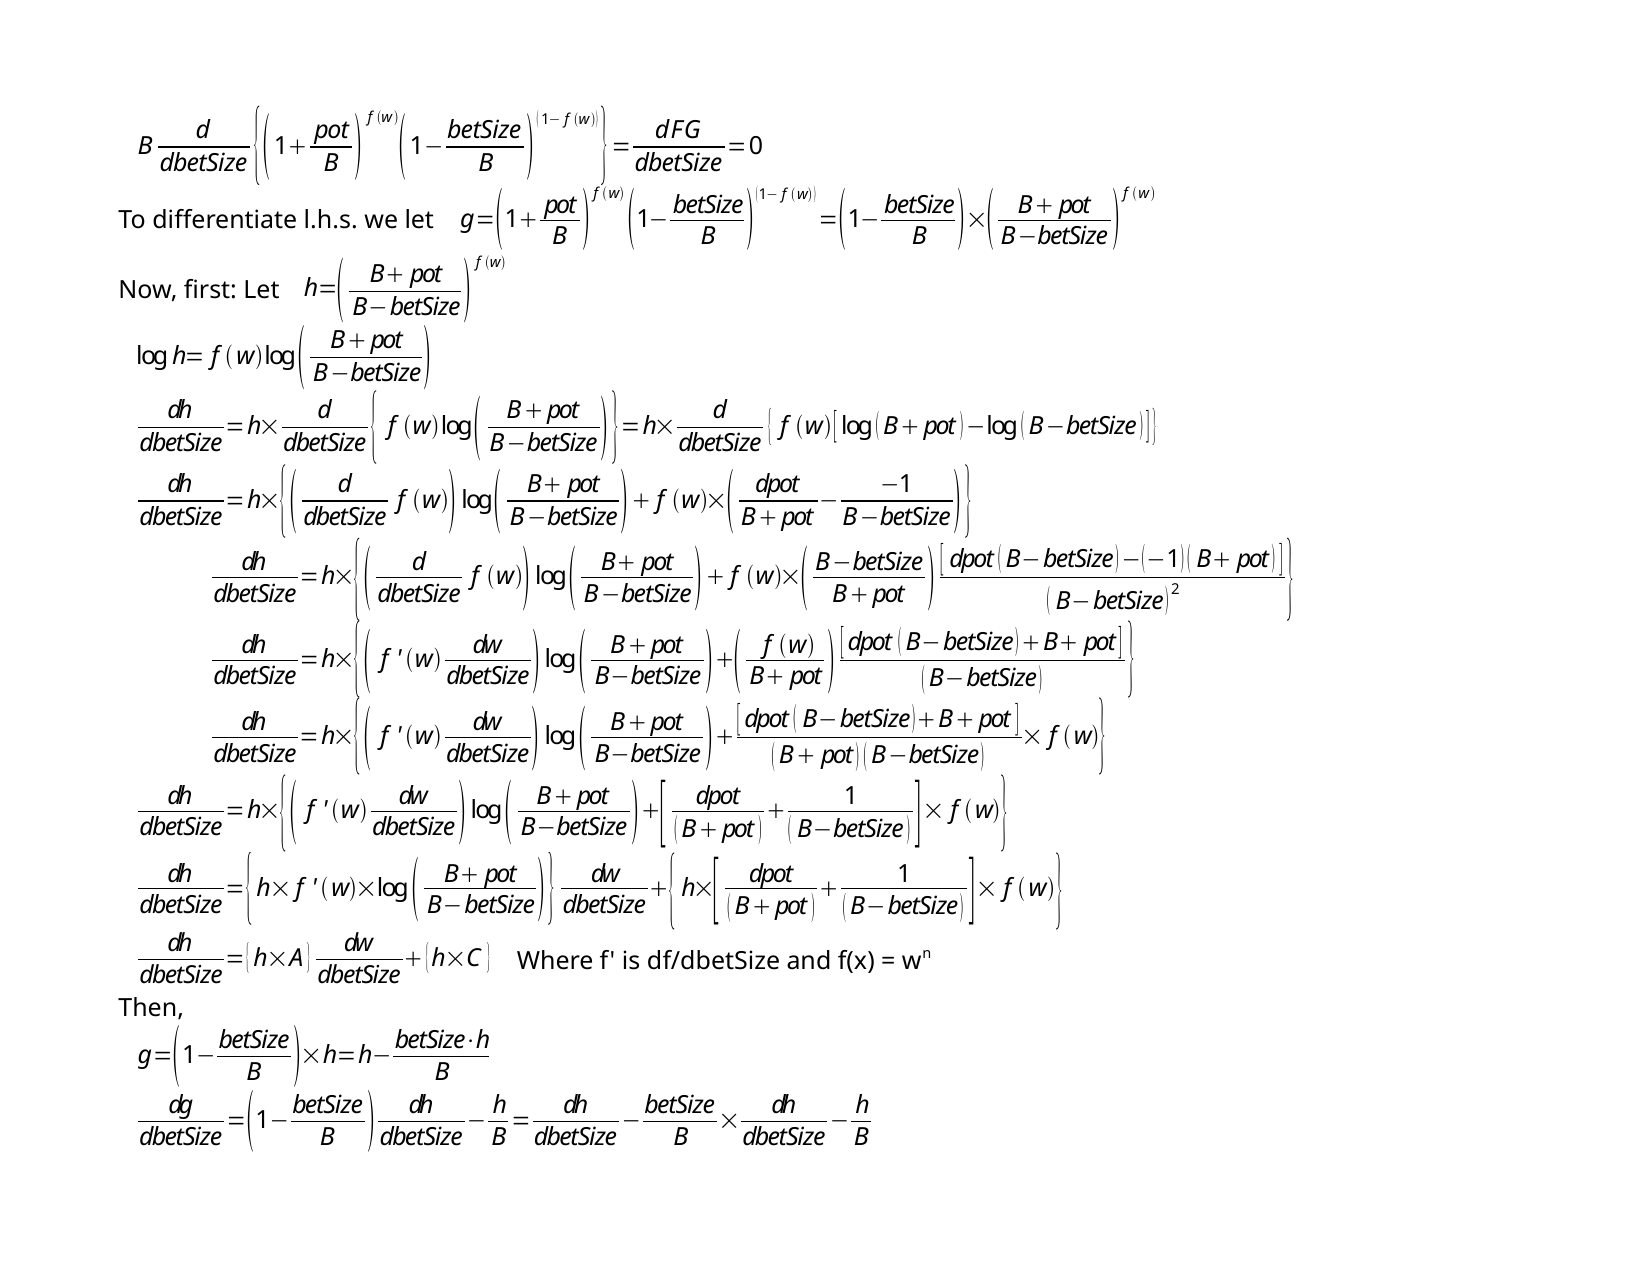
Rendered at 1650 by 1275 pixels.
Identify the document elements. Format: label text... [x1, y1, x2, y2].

text Where f' is df/dbetSize and f(x) = wn [118, 929, 1532, 990]
text To differentiate l.h.s. we let [118, 184, 1532, 253]
text Then, [118, 990, 1532, 1024]
text Now, first: Let [118, 253, 1532, 324]
